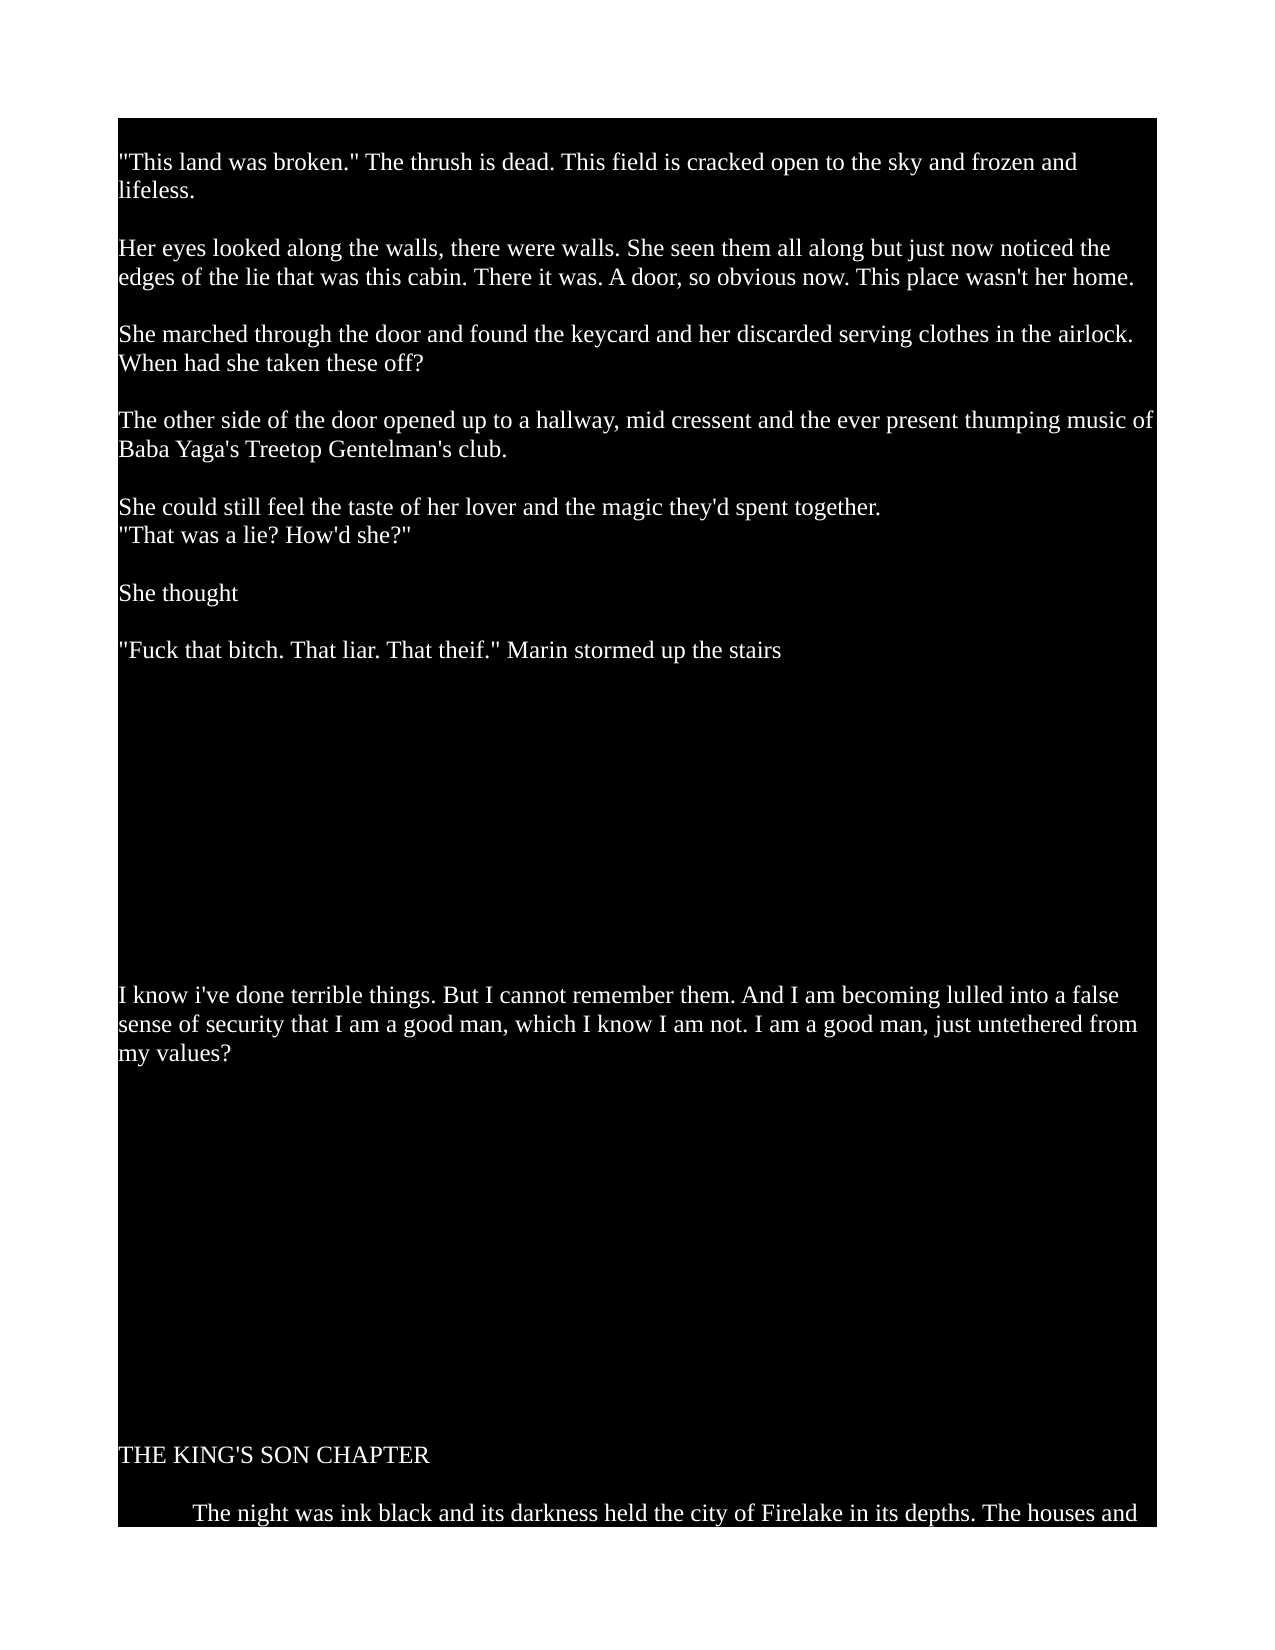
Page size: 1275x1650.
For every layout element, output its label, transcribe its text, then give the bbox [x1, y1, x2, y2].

text "This land was broken." The thrush is dead. This field is cracked open to the sky and frozen and lifeless. [118, 118, 1157, 204]
text She could still feel the taste of her lover and the magic they'd spent together. "That was a lie? How'd she?" [118, 492, 1157, 549]
text She thought [118, 578, 1157, 607]
text I know i've done terrible things. But I cannot remember them. And I am becoming lulled into a false sense of security that I am a good man, which I know I am not. I am a good man, just untethered from my values? [118, 981, 1157, 1067]
text She marched through the door and found the keycard and her discarded serving clothes in the airlock. When had she taken these off? The other side of the door opened up to a hallway, mid cressent and the ever present thumping music of Baba Yaga's Treetop Gentelman's club. [118, 319, 1157, 463]
text THE KING'S SON CHAPTER [118, 1441, 1157, 1469]
text "Fuck that bitch. That liar. That theif." Marin stormed up the stairs [118, 636, 1157, 664]
text Her eyes looked along the walls, there were walls. She seen them all along but just now noticed the edges of the lie that was this cabin. There it was. A door, so obvious now. This place wasn't her home. [118, 233, 1157, 291]
text The night was ink black and its darkness held the city of Firelake in its depths. The houses and [118, 1498, 1157, 1527]
